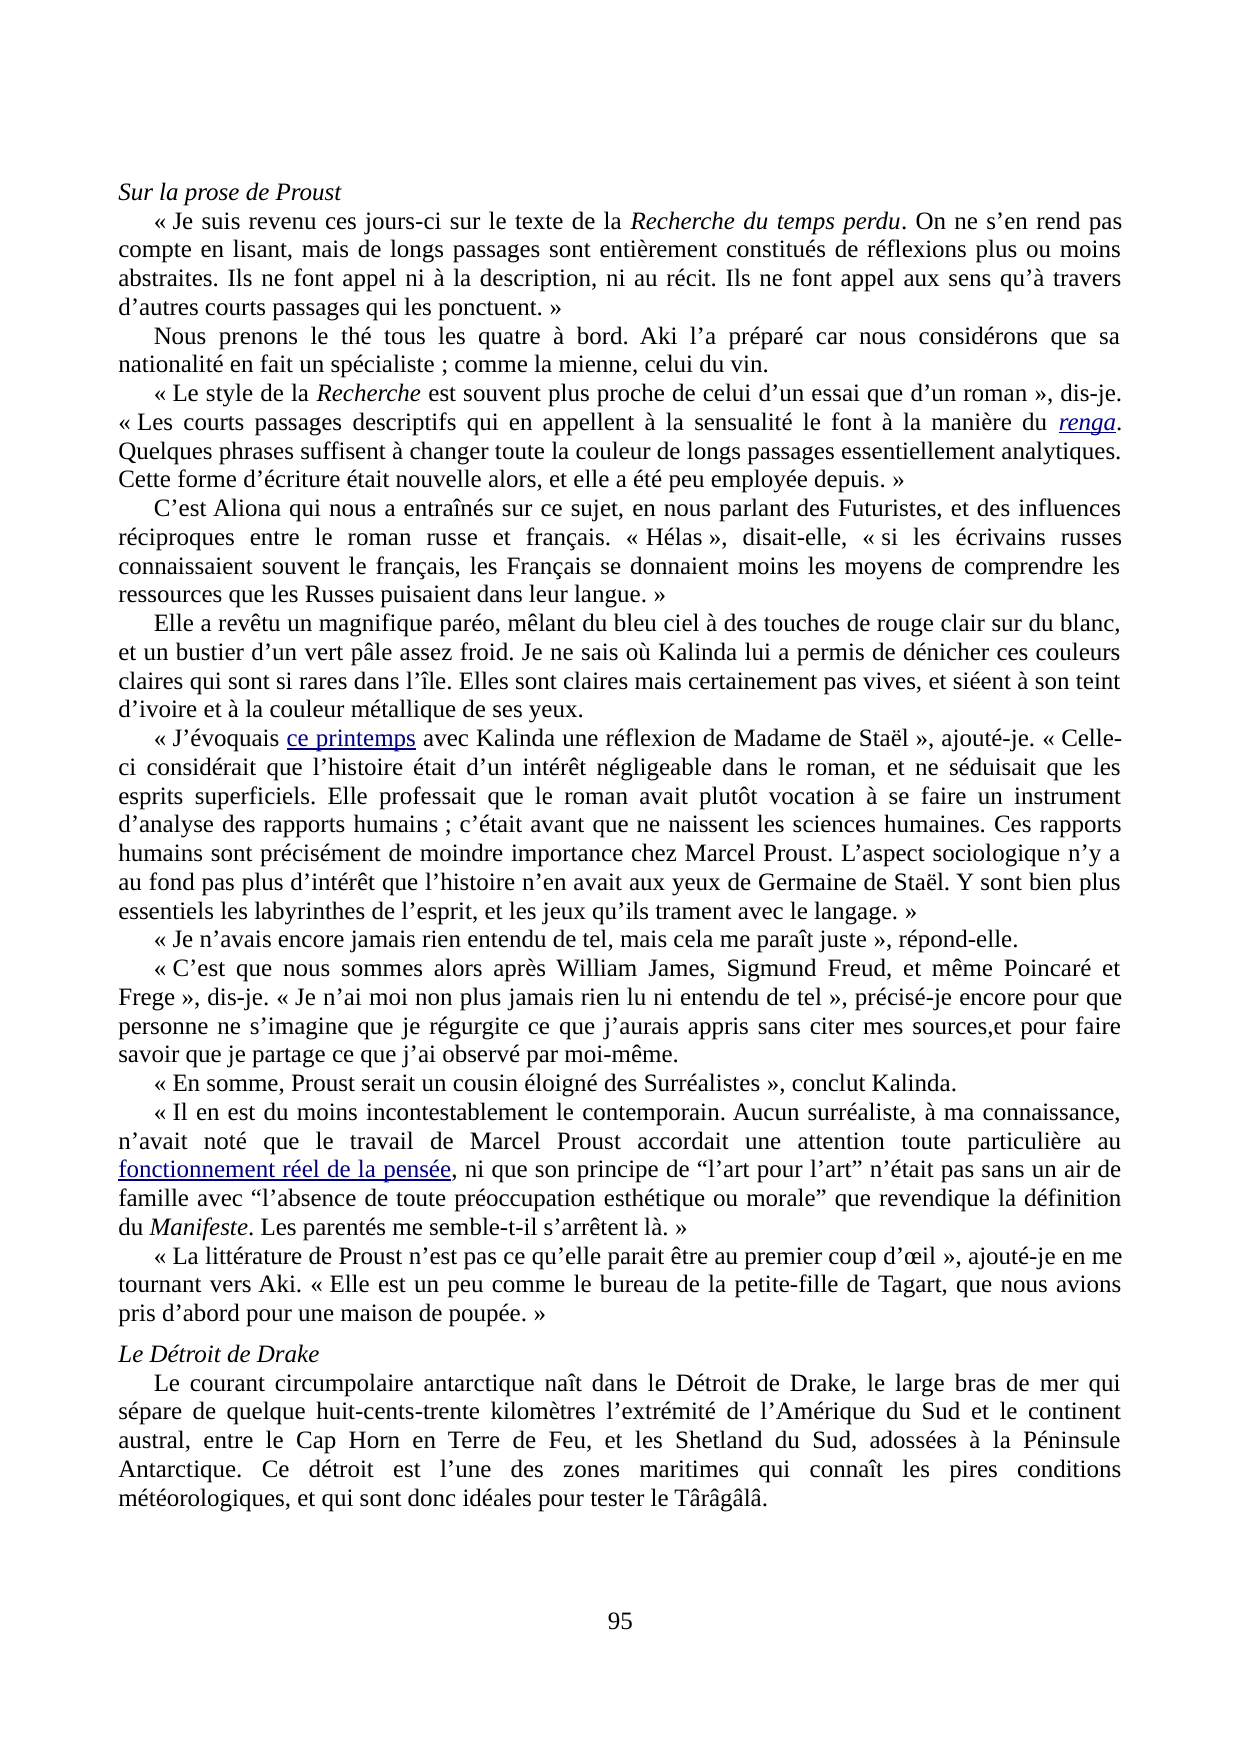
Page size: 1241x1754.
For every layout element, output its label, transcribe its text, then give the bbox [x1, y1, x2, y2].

subtitle Sur la prose de Proust [118, 177, 1122, 206]
text « C’est que nous sommes alors après William James, Sigmund Freud, et même Poincaré et Frege », dis-je. « Je n’ai moi non plus jamais rien lu ni entendu de tel », précisé-je encore pour que personne ne s’imagine que je régurgite ce que j’aurais appris sans citer mes sources,et pour faire savoir que je partage ce que j’ai observé par moi-même. [118, 953, 1122, 1068]
text « Je n’avais encore jamais rien entendu de tel, mais cela me paraît juste », répond-elle. [118, 924, 1122, 953]
subtitle Le Détroit de Drake [118, 1339, 1122, 1368]
text « En somme, Proust serait un cousin éloigné des Surréalistes », conclut Kalinda. [118, 1068, 1122, 1097]
text Le courant circumpolaire antarctique naît dans le Détroit de Drake, le large bras de mer qui sépare de quelque huit-cents-trente kilomètres l’extrémité de l’Amérique du Sud et le continent austral, entre le Cap Horn en Terre de Feu, et les Shetland du Sud, adossées à la Péninsule Antarctique. Ce détroit est l’une des zones maritimes qui connaît les pires conditions météorologiques, et qui sont donc idéales pour tester le Târâgâlâ. [118, 1368, 1122, 1511]
text « La littérature de Proust n’est pas ce qu’elle parait être au premier coup d’œil », ajouté-je en me tournant vers Aki. « Elle est un peu comme le bureau de la petite-fille de Tagart, que nous avions pris d’abord pour une maison de poupée. » [118, 1241, 1122, 1327]
text C’est Aliona qui nous a entraînés sur ce sujet, en nous parlant des Futuristes, et des influences réciproques entre le roman russe et français. « Hélas », disait-elle, « si les écrivains russes connaissaient souvent le français, les Français se donnaient moins les moyens de comprendre les ressources que les Russes puisaient dans leur langue. » [118, 493, 1122, 608]
text « J’évoquais ce printemps avec Kalinda une réflexion de Madame de Staël », ajouté-je. « Celle-ci considérait que l’histoire était d’un intérêt négligeable dans le roman, et ne séduisait que les esprits superficiels. Elle professait que le roman avait plutôt vocation à se faire un instrument d’analyse des rapports humains ; c’était avant que ne naissent les sciences humaines. Ces rapports humains sont précisément de moindre importance chez Marcel Proust. L’aspect sociologique n’y a au fond pas plus d’intérêt que l’histoire n’en avait aux yeux de Germaine de Staël. Y sont bien plus essentiels les labyrinthes de l’esprit, et les jeux qu’ils trament avec le langage. » [118, 723, 1122, 924]
text Elle a revêtu un magnifique paréo, mêlant du bleu ciel à des touches de rouge clair sur du blanc, et un bustier d’un vert pâle assez froid. Je ne sais où Kalinda lui a permis de dénicher ces couleurs claires qui sont si rares dans l’île. Elles sont claires mais certainement pas vives, et siéent à son teint d’ivoire et à la couleur métallique de ses yeux. [118, 608, 1122, 723]
text « Je suis revenu ces jours-ci sur le texte de la Recherche du temps perdu. On ne s’en rend pas compte en lisant, mais de longs passages sont entièrement constitués de réflexions plus ou moins abstraites. Ils ne font appel ni à la description, ni au récit. Ils ne font appel aux sens qu’à travers d’autres courts passages qui les ponctuent. » [118, 206, 1122, 321]
text « Il en est du moins incontestablement le contemporain. Aucun surréaliste, à ma connaissance, n’avait noté que le travail de Marcel Proust accordait une attention toute particulière au fonctionnement réel de la pensée, ni que son principe de “l’art pour l’art” n’était pas sans un air de famille avec “l’absence de toute préoccupation esthétique ou morale” que revendique la définition du Manifeste. Les parentés me semble-t-il s’arrêtent là. » [118, 1097, 1122, 1241]
text « Le style de la Recherche est souvent plus proche de celui d’un essai que d’un roman », dis-je. « Les courts passages descriptifs qui en appellent à la sensualité le font à la manière du renga. Quelques phrases suffisent à changer toute la couleur de longs passages essentiellement analytiques. Cette forme d’écriture était nouvelle alors, et elle a été peu employée depuis. » [118, 378, 1122, 493]
text Nous prenons le thé tous les quatre à bord. Aki l’a préparé car nous considérons que sa nationalité en fait un spécialiste ; comme la mienne, celui du vin. [118, 321, 1122, 378]
